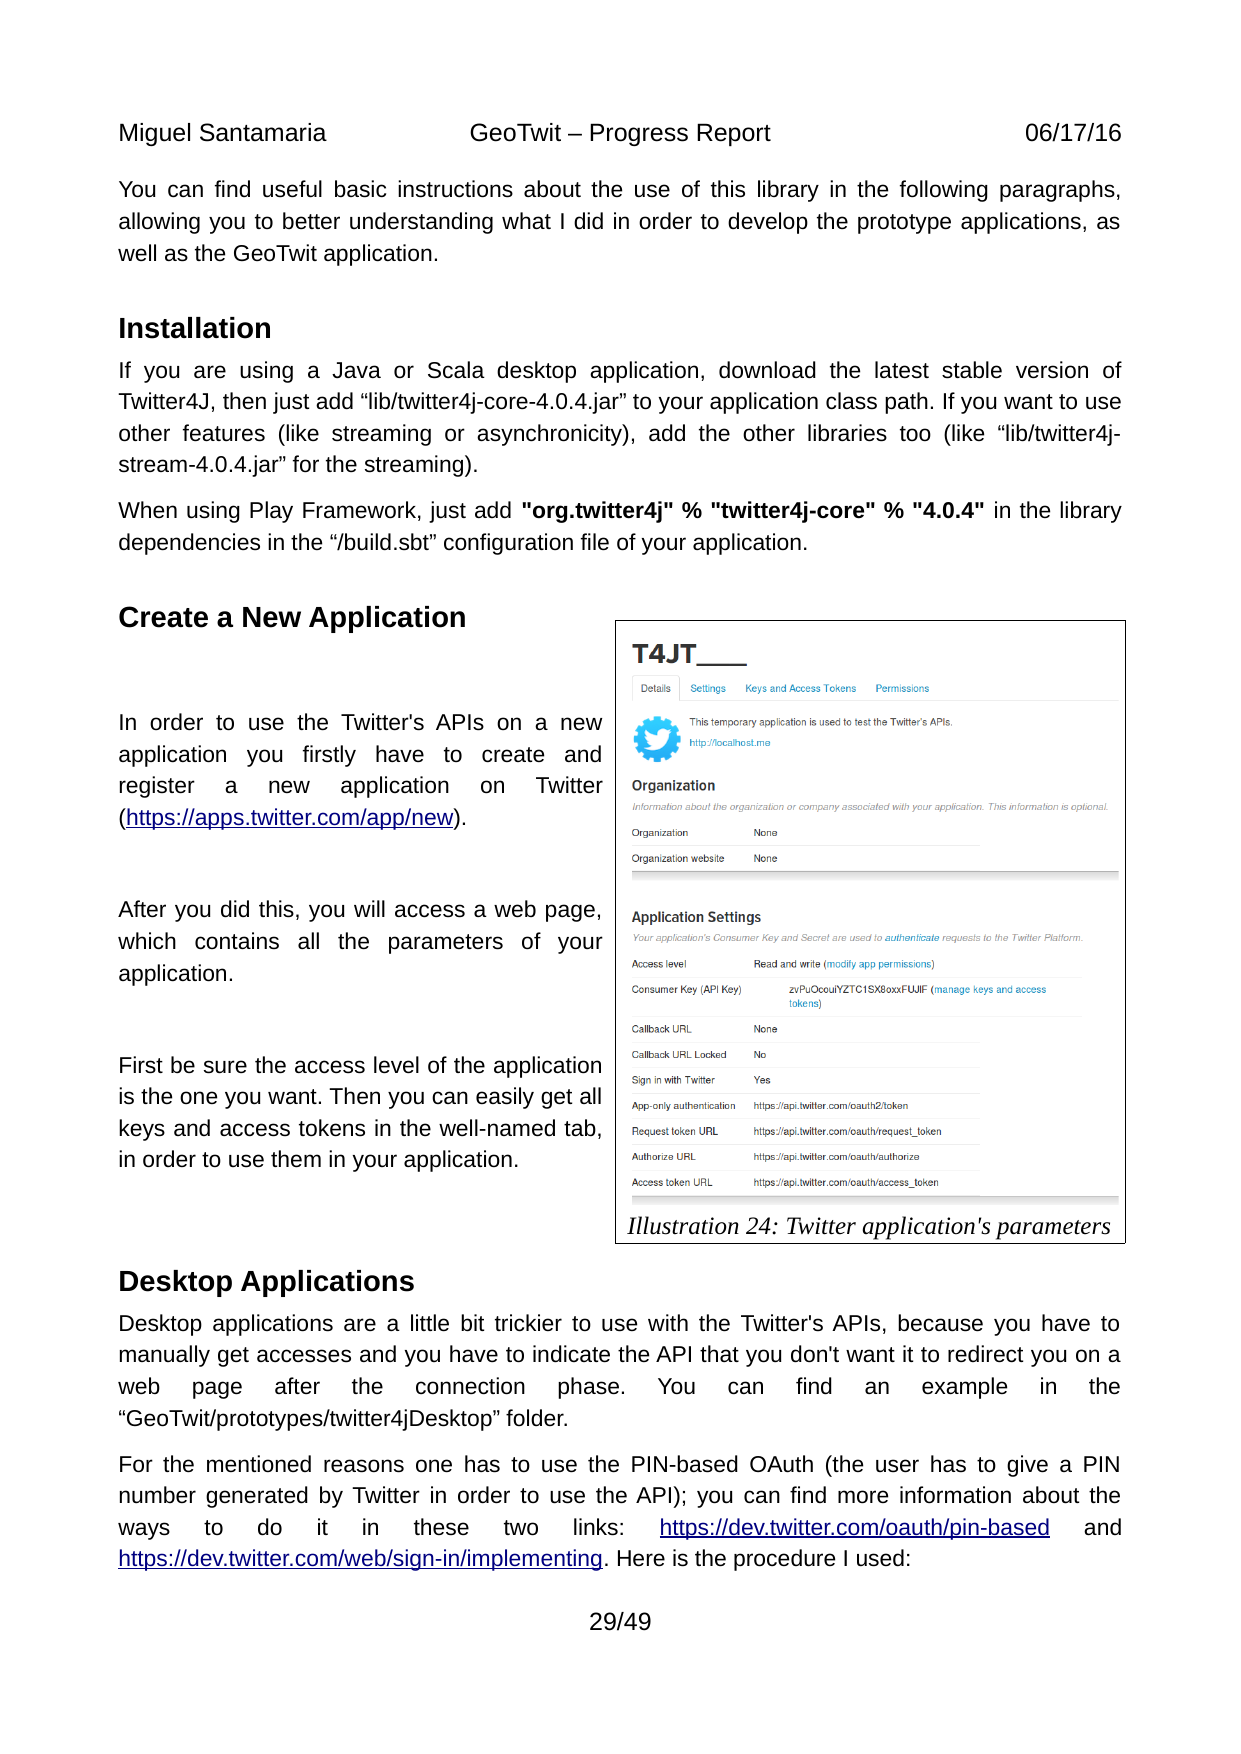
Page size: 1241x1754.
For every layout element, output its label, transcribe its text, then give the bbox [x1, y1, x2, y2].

text In order to use the Twitter's APIs on a new application you firstly have to create and register a new application on Twitter (https://apps.twitter.com/app/new). [118, 646, 615, 830]
text If you are using a Java or Scala desktop application, download the latest stable version of Twitter4J, then just add “lib/twitter4j-core-4.0.4.jar” to your application class path. If you want to use other features (like streaming or asynchronicity), add the other libraries too (like “lib/twitter4j-stream-4.0.4.jar” for the streaming). [118, 357, 1122, 478]
text First be sure the access level of the application is the one you want. Then you can easily get all keys and access tokens in the well-named tab, in order to use them in your application. [118, 1052, 615, 1173]
subtitle Desktop Applications [118, 1264, 1122, 1297]
subtitle Installation [118, 311, 1122, 344]
text When using Play Framework, just add "org.twitter4j" % "twitter4j-core" % "4.0.4" in the library dependencies in the “/build.sbt” configuration file of your application. [118, 497, 1122, 555]
subtitle [616, 621, 1125, 1243]
text After you did this, you will access a web page, which contains all the parameters of your application. [118, 896, 615, 986]
picture [621, 635, 1119, 1211]
text Desktop applications are a little bit trickier to use with the Twitter's APIs, because you have to manually get accesses and you have to indicate the API that you don't want it to redirect you on a web page after the connection phase. You can find an example in the “GeoTwit/prototypes/twitter4jDesktop” folder. [118, 1310, 1122, 1431]
subtitle Create a New Application [118, 600, 1122, 634]
text For the mentioned reasons one has to use the PIN-based OAuth (the user has to give a PIN number generated by Twitter in order to use the API); you can find more information about the ways to do it in these two links: https://dev.twitter.com/oauth/pin-based and https://dev.twitter.com/web/sign-in/implementing. Here is the procedure I used: [118, 1451, 1122, 1572]
text You can find useful basic instructions about the use of this library in the following paragraphs, allowing you to better understanding what I did in order to develop the prototype applications, as well as the GeoTwit application. [118, 176, 1122, 266]
text Illustration 24: Twitter application's parameters [618, 636, 1122, 1240]
